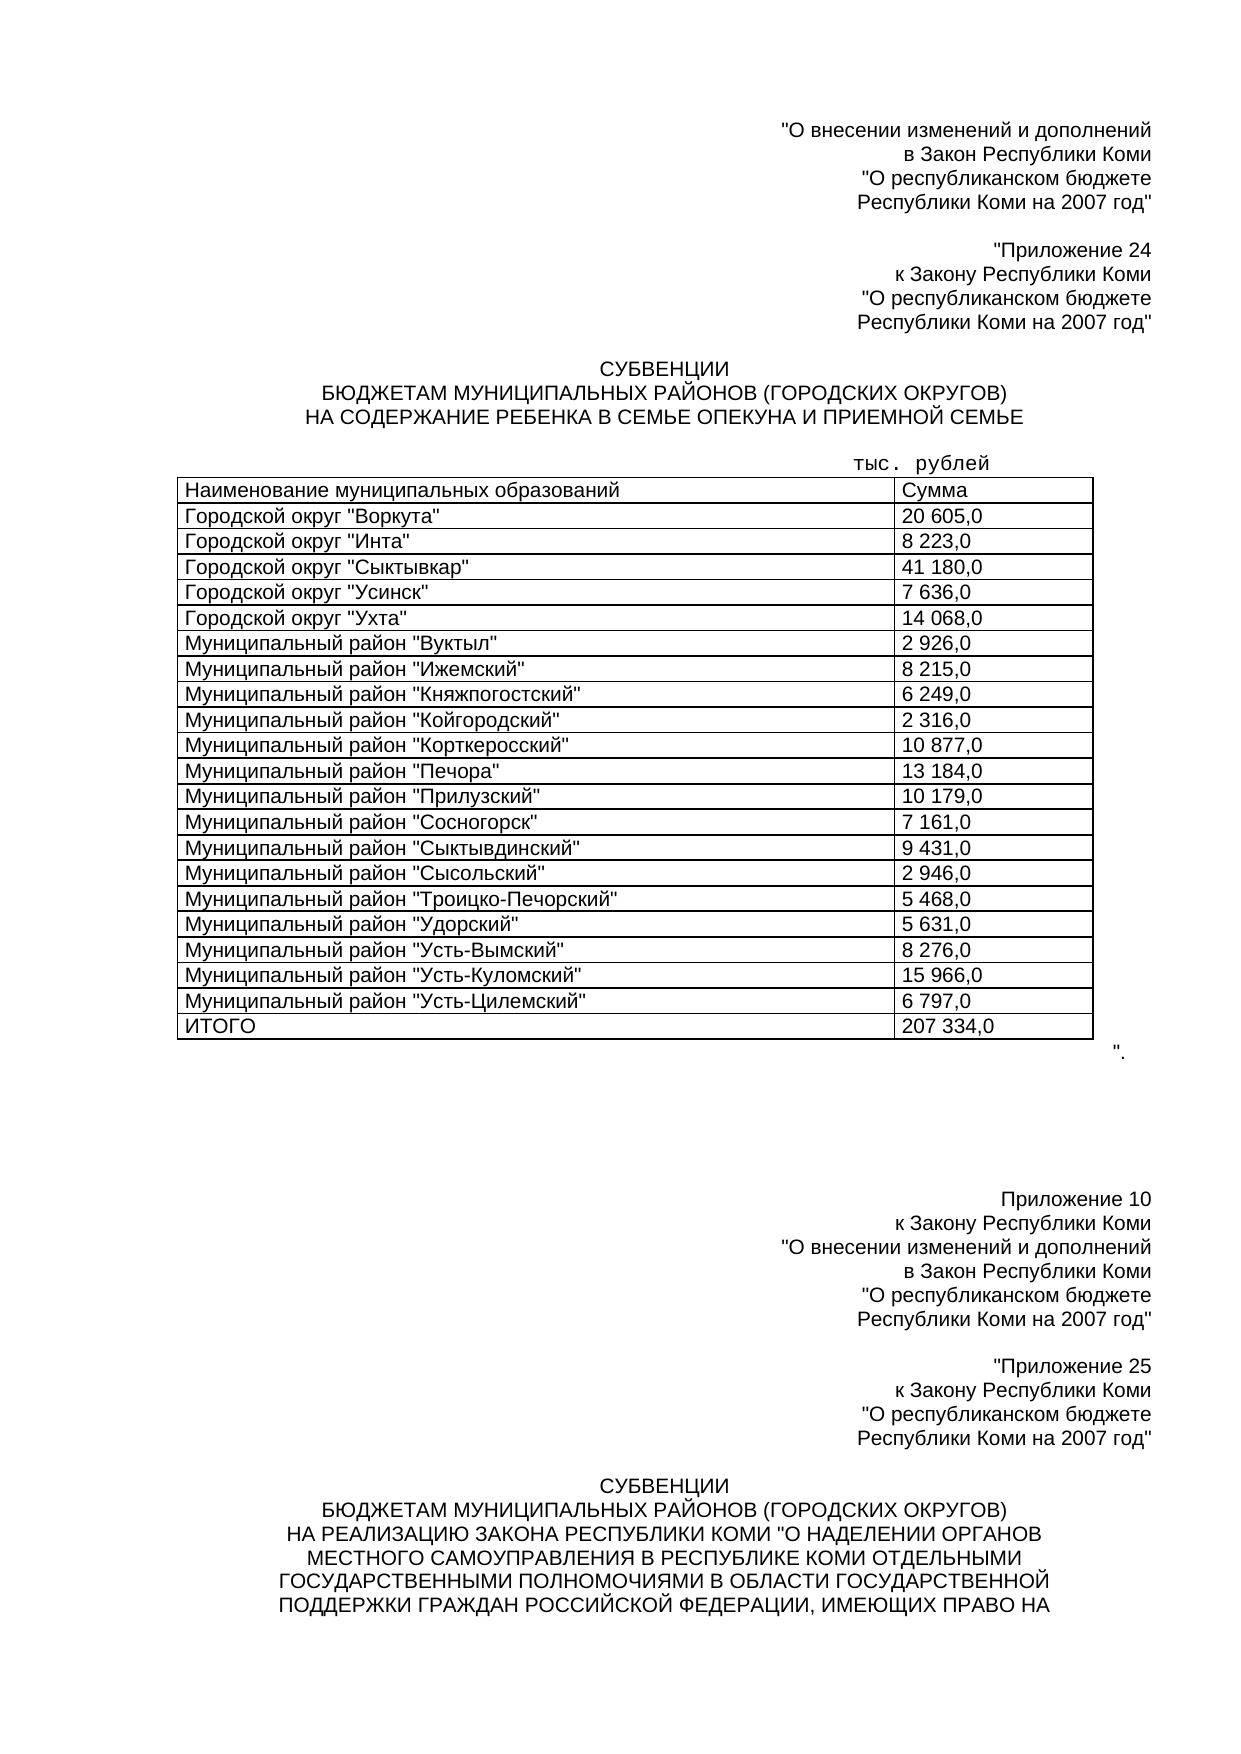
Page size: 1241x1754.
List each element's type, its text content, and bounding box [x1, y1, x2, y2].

text к Закону Республики Коми [177, 1378, 1152, 1402]
table_cell 20 605,0 [895, 504, 1092, 528]
text в Закон Республики Коми [177, 142, 1152, 166]
table_cell [1094, 528, 1135, 553]
table_cell ИТОГО [178, 1014, 894, 1038]
table_cell 13 184,0 [895, 759, 1092, 783]
table_cell [1094, 834, 1135, 859]
text "Приложение 25 [177, 1354, 1152, 1378]
text к Закону Республики Коми [177, 262, 1152, 286]
table_header Наименование муниципальных образований [178, 478, 894, 502]
table_cell 10 179,0 [895, 785, 1092, 808]
table_cell ". [1105, 1038, 1135, 1068]
table_cell Муниципальный район "Сысольский" [178, 861, 894, 885]
table_cell 207 334,0 [895, 1014, 1092, 1038]
table_cell Городской округ "Усинск" [178, 580, 894, 604]
table_cell 9 431,0 [895, 836, 1092, 859]
table_cell 7 636,0 [895, 580, 1092, 604]
text к Закону Республики Коми [177, 1211, 1152, 1234]
table_cell Муниципальный район "Княжпогостский" [178, 682, 894, 706]
text "О республиканском бюджете [177, 286, 1152, 309]
table_cell [1094, 630, 1135, 655]
table_cell Муниципальный район "Корткеросский" [178, 733, 894, 757]
table_cell 2 316,0 [895, 708, 1092, 732]
table_cell 5 631,0 [895, 912, 1092, 936]
table_cell 5 468,0 [895, 887, 1092, 910]
table_cell 8 276,0 [895, 938, 1092, 961]
table_cell [1094, 681, 1135, 706]
table_cell Муниципальный район "Печора" [178, 759, 894, 783]
table_cell Муниципальный район "Троицко-Печорский" [178, 887, 894, 910]
table_cell Городской округ "Сыктывкар" [178, 555, 894, 579]
table_cell [177, 1038, 1105, 1068]
table_cell 14 068,0 [895, 606, 1092, 630]
table_cell [1094, 604, 1135, 630]
text Республики Коми на 2007 год" [177, 190, 1152, 214]
text "О республиканском бюджете [177, 1402, 1152, 1426]
text ГОСУДАРСТВЕННЫМИ ПОЛНОМОЧИЯМИ В ОБЛАСТИ ГОСУДАРСТВЕННОЙ [177, 1569, 1152, 1593]
table_cell [1094, 757, 1135, 783]
table_header Сумма [895, 478, 1092, 502]
table_cell [1094, 808, 1135, 834]
table_cell 6 249,0 [895, 682, 1092, 706]
text "О внесении изменений и дополнений [177, 1234, 1152, 1258]
text МЕСТНОГО САМОУПРАВЛЕНИЯ В РЕСПУБЛИКЕ КОМИ ОТДЕЛЬНЫМИ [177, 1545, 1152, 1569]
text БЮДЖЕТАМ МУНИЦИПАЛЬНЫХ РАЙОНОВ (ГОРОДСКИХ ОКРУГОВ) [177, 1497, 1152, 1521]
table_cell [1094, 553, 1135, 579]
table_cell 15 966,0 [895, 963, 1092, 987]
table_cell 10 877,0 [895, 733, 1092, 757]
table_cell Городской округ "Ухта" [178, 606, 894, 630]
text Республики Коми на 2007 год" [177, 309, 1152, 333]
table_header [1094, 477, 1135, 502]
text ПОДДЕРЖКИ ГРАЖДАН РОССИЙСКОЙ ФЕДЕРАЦИИ, ИМЕЮЩИХ ПРАВО НА [177, 1593, 1152, 1617]
table_cell Муниципальный район "Вуктыл" [178, 631, 894, 655]
text "О республиканском бюджете [177, 166, 1152, 190]
table_cell Муниципальный район "Койгородский" [178, 708, 894, 732]
table_cell 8 215,0 [895, 657, 1092, 681]
text "О внесении изменений и дополнений [177, 118, 1152, 142]
table_cell Городской округ "Инта" [178, 529, 894, 553]
text БЮДЖЕТАМ МУНИЦИПАЛЬНЫХ РАЙОНОВ (ГОРОДСКИХ ОКРУГОВ) [177, 381, 1152, 405]
text НА РЕАЛИЗАЦИЮ ЗАКОНА РЕСПУБЛИКИ КОМИ "О НАДЕЛЕНИИ ОРГАНОВ [177, 1521, 1152, 1545]
table_cell Муниципальный район "Сыктывдинский" [178, 836, 894, 859]
table_cell 2 946,0 [895, 861, 1092, 885]
text НА СОДЕРЖАНИЕ РЕБЕНКА В СЕМЬЕ ОПЕКУНА И ПРИЕМНОЙ СЕМЬЕ [177, 405, 1152, 429]
table_cell 2 926,0 [895, 631, 1092, 655]
table_cell Муниципальный район "Усть-Вымский" [178, 938, 894, 961]
table_cell Муниципальный район "Усть-Цилемский" [178, 989, 894, 1012]
text СУБВЕНЦИИ [177, 1473, 1152, 1497]
table_cell [1094, 1013, 1135, 1038]
text "О республиканском бюджете [177, 1282, 1152, 1306]
text "Приложение 24 [177, 238, 1152, 262]
table_cell Муниципальный район "Удорский" [178, 912, 894, 936]
table_cell [1094, 936, 1135, 961]
table_cell 6 797,0 [895, 989, 1092, 1012]
table_cell [1094, 732, 1135, 757]
table_cell Муниципальный район "Ижемский" [178, 657, 894, 681]
table_cell [1094, 502, 1135, 528]
table_cell [1094, 910, 1135, 936]
table_cell [1094, 655, 1135, 681]
text в Закон Республики Коми [177, 1258, 1152, 1282]
text СУБВЕНЦИИ [177, 357, 1152, 381]
table_cell Муниципальный район "Прилузский" [178, 785, 894, 808]
text Приложение 10 [177, 1187, 1152, 1211]
text Республики Коми на 2007 год" [177, 1306, 1152, 1330]
table_cell Муниципальный район "Усть-Куломский" [178, 963, 894, 987]
table_cell Муниципальный район "Сосногорск" [178, 810, 894, 834]
table_cell 7 161,0 [895, 810, 1092, 834]
text тыс. рублей [177, 453, 1152, 477]
table_cell 8 223,0 [895, 529, 1092, 553]
table_cell Городской округ "Воркута" [178, 504, 894, 528]
table_cell [1094, 961, 1135, 987]
text Республики Коми на 2007 год" [177, 1426, 1152, 1450]
table_cell [1094, 987, 1135, 1012]
table_cell 41 180,0 [895, 555, 1092, 579]
table_cell [1094, 859, 1135, 885]
table_cell [1094, 885, 1135, 910]
table_cell [1094, 706, 1135, 732]
table_cell [1094, 783, 1135, 808]
table_cell [1094, 579, 1135, 604]
